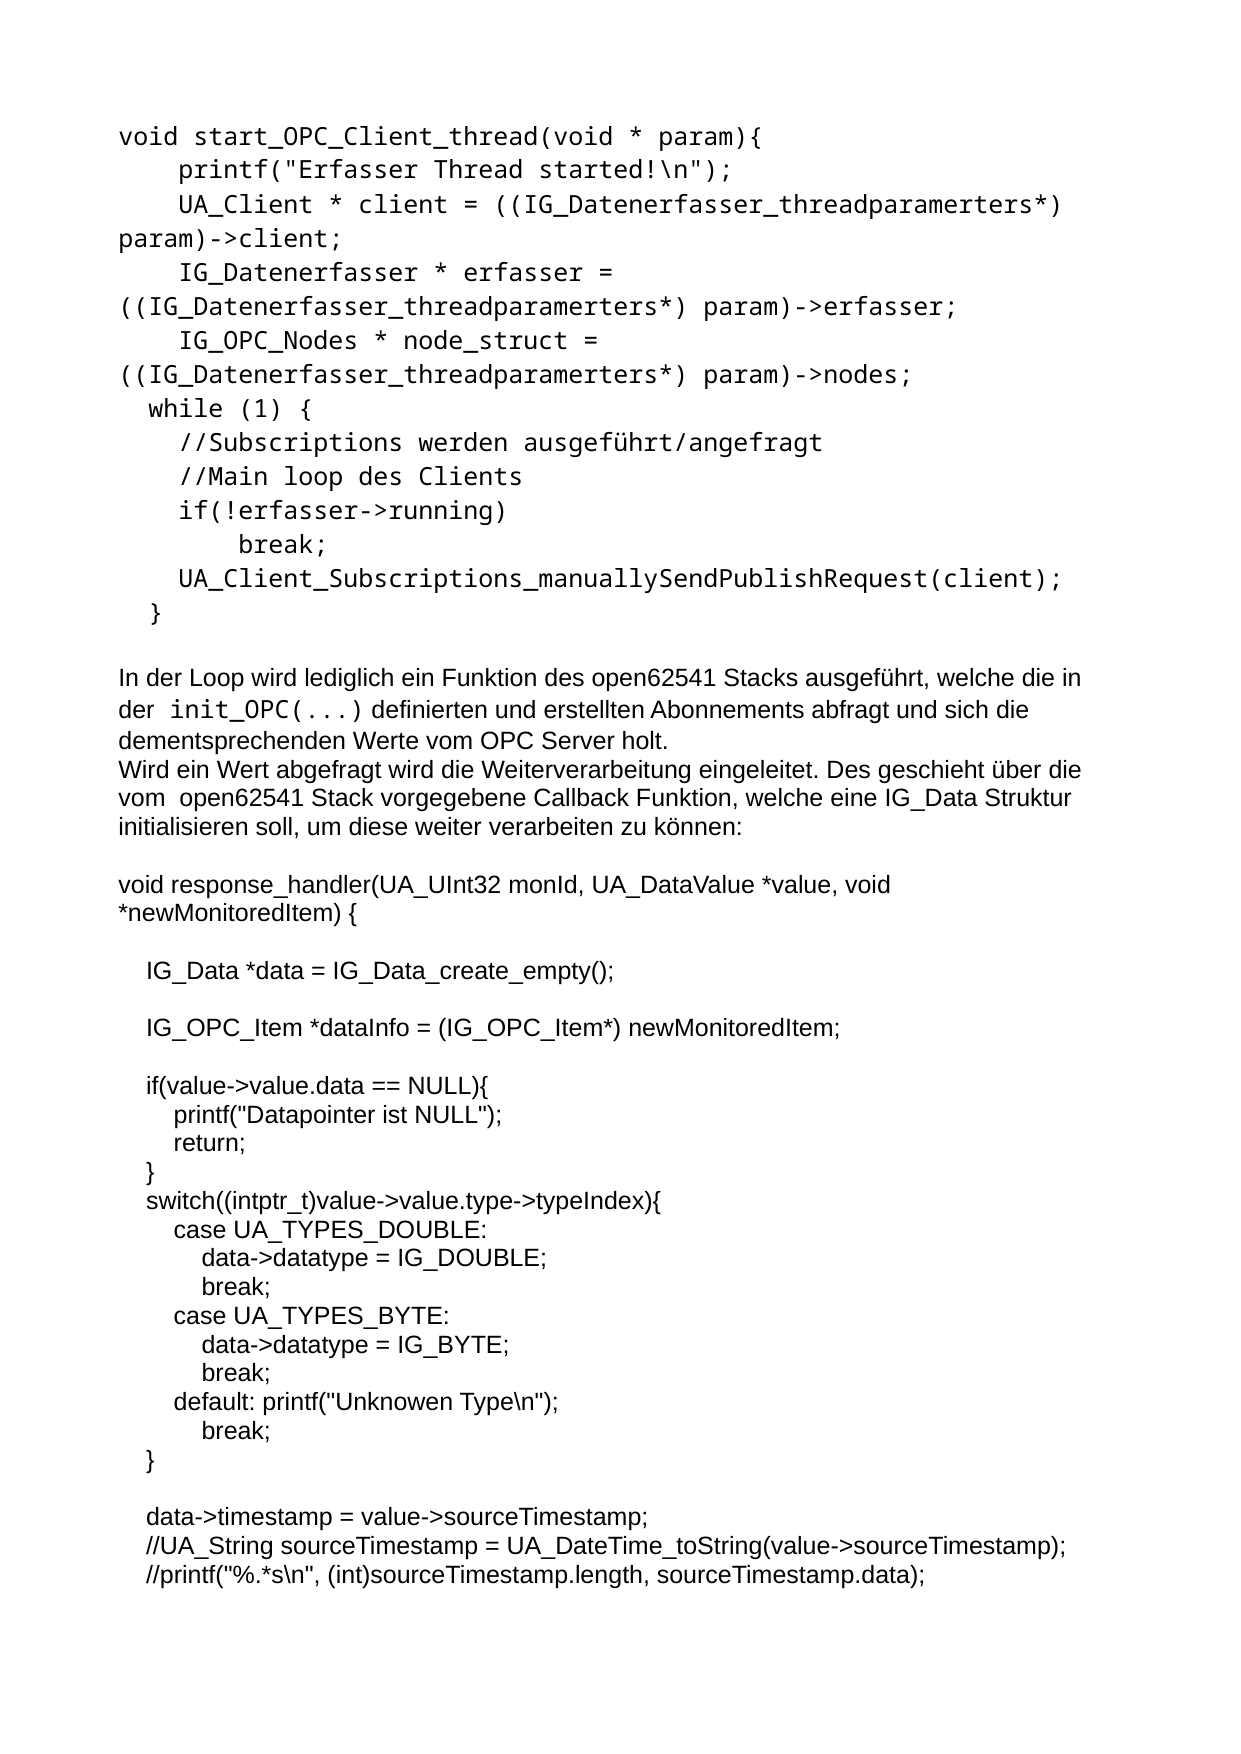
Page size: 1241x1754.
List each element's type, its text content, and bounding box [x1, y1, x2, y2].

text } [118, 1445, 1122, 1473]
text case UA_TYPES_DOUBLE: [118, 1215, 1122, 1243]
text UA_Client_Subscriptions_manuallySendPublishRequest(client); [118, 561, 1122, 595]
text case UA_TYPES_BYTE: [118, 1301, 1122, 1330]
text switch((intptr_t)value->value.type->typeIndex){ [118, 1186, 1122, 1215]
text //Subscriptions werden ausgeführt/angefragt [118, 425, 1122, 459]
text break; [118, 527, 1122, 561]
text //printf("%.*s\n", (int)sourceTimestamp.length, sourceTimestamp.data); [118, 1560, 1122, 1588]
text break; [118, 1272, 1122, 1301]
text while (1) { [118, 391, 1122, 425]
text break; [118, 1358, 1122, 1387]
text IG_OPC_Nodes * node_struct = ((IG_Datenerfasser_threadparamerters*) param)->nodes; [118, 322, 1122, 391]
text IG_Datenerfasser * erfasser = ((IG_Datenerfasser_threadparamerters*) param)->erfasser; [118, 254, 1122, 322]
text //UA_String sourceTimestamp = UA_DateTime_toString(value->sourceTimestamp); [118, 1531, 1122, 1560]
text default: printf("Unknowen Type\n"); [118, 1387, 1122, 1416]
text data->timestamp = value->sourceTimestamp; [118, 1502, 1122, 1531]
text printf("Datapointer ist NULL"); [118, 1100, 1122, 1128]
text In der Loop wird lediglich ein Funktion des open62541 Stacks ausgeführt, welche die in der init_OPC(...) definierten und erstellten Abonnements abfragt und sich die dementsprechenden Werte vom OPC Server holt. [118, 663, 1122, 755]
text void start_OPC_Client_thread(void * param){ [118, 118, 1122, 152]
text IG_Data *data = IG_Data_create_empty(); [118, 956, 1122, 985]
text } [118, 595, 1122, 629]
text data->datatype = IG_BYTE; [118, 1330, 1122, 1358]
text Wird ein Wert abgefragt wird die Weiterverarbeitung eingeleitet. Des geschieht über die vom open62541 Stack vorgegebene Callback Funktion, welche eine IG_Data Struktur initialisieren soll, um diese weiter verarbeiten zu können: [118, 755, 1122, 841]
text printf("Erfasser Thread started!\n"); [118, 152, 1122, 186]
text //Main loop des Clients [118, 459, 1122, 493]
text UA_Client * client = ((IG_Datenerfasser_threadparamerters*) param)->client; [118, 186, 1122, 254]
text data->datatype = IG_DOUBLE; [118, 1243, 1122, 1272]
text } [118, 1157, 1122, 1186]
text if(value->value.data == NULL){ [118, 1071, 1122, 1100]
text void response_handler(UA_UInt32 monId, UA_DataValue *value, void *newMonitoredItem) { [118, 870, 1122, 927]
text if(!erfasser->running) [118, 493, 1122, 527]
text break; [118, 1416, 1122, 1445]
text return; [118, 1128, 1122, 1157]
text IG_OPC_Item *dataInfo = (IG_OPC_Item*) newMonitoredItem; [118, 1013, 1122, 1042]
